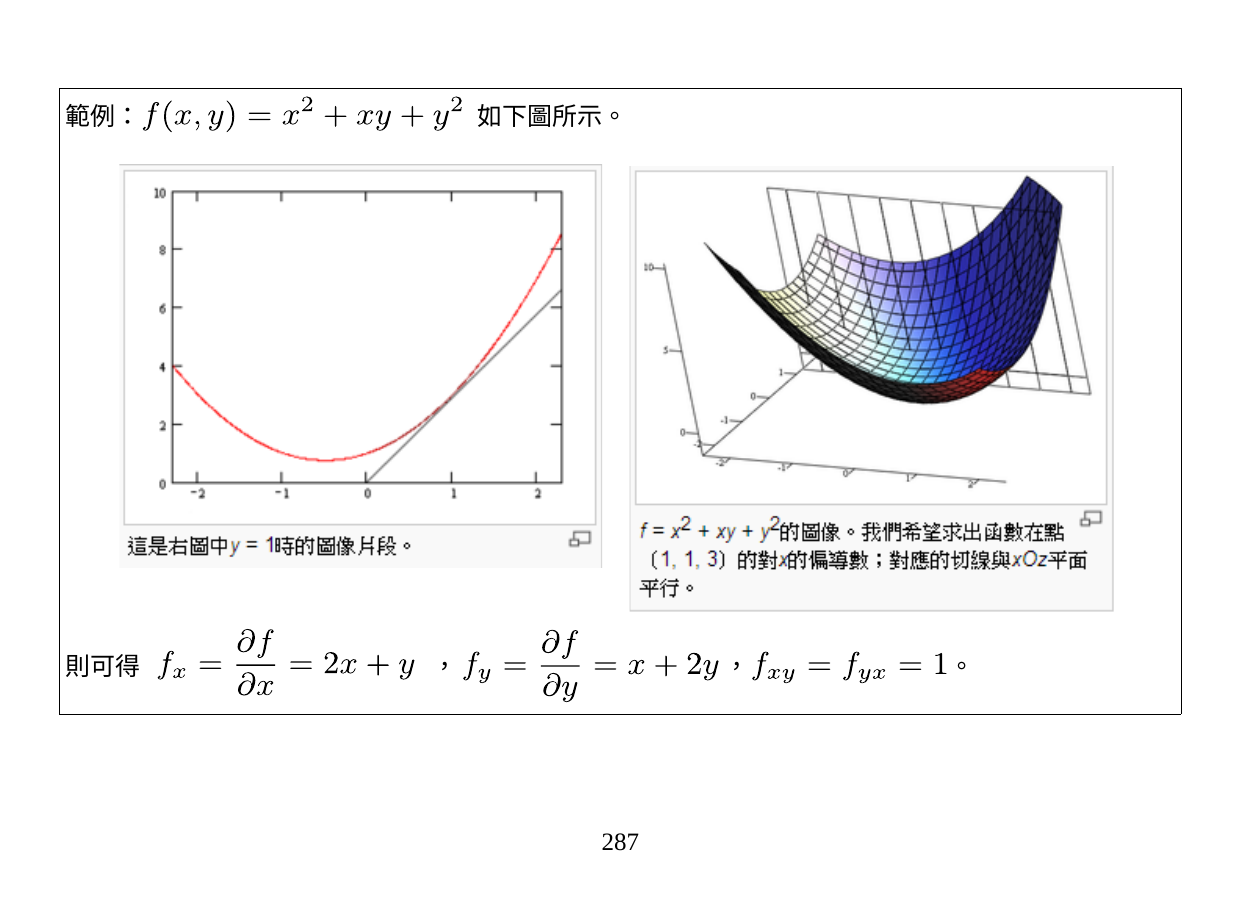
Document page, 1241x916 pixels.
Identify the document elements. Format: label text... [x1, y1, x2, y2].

table_header 範例： 如下圖所示。 則可得 ，，。 [60, 89, 1181, 713]
picture [629, 166, 1114, 615]
picture [119, 164, 603, 568]
